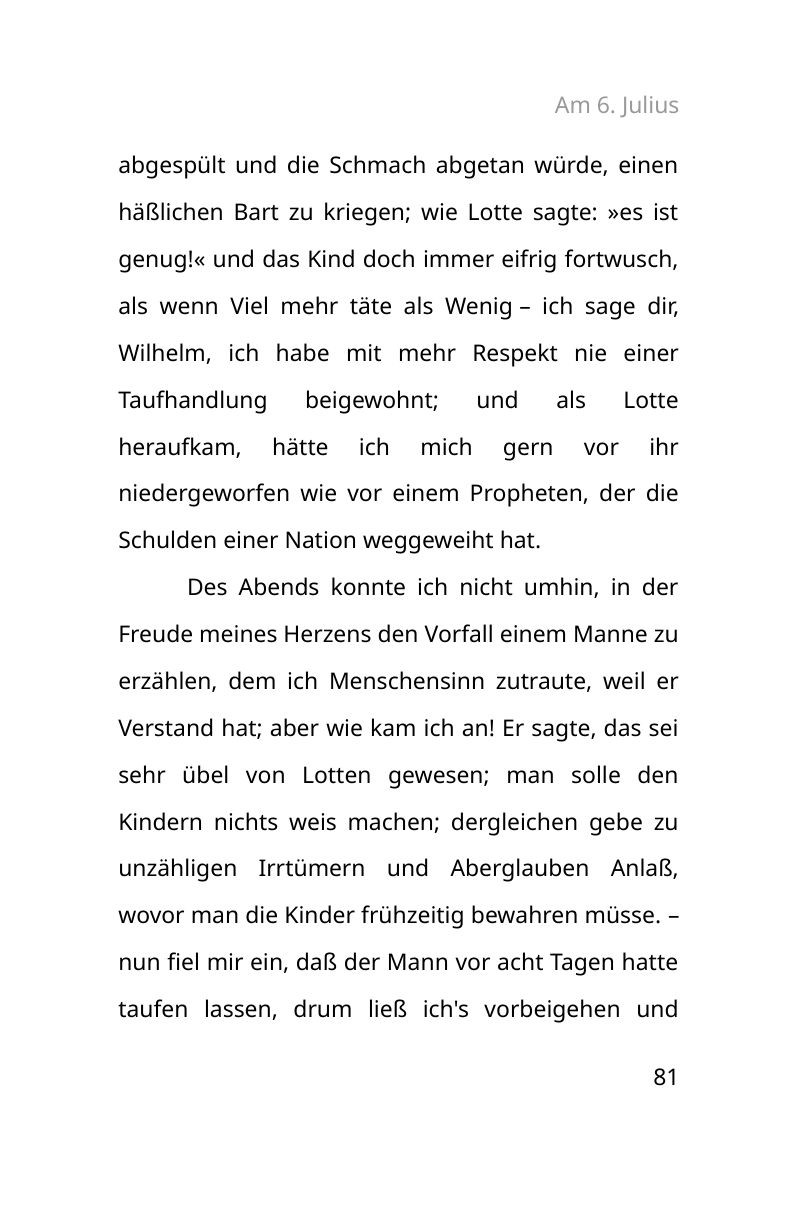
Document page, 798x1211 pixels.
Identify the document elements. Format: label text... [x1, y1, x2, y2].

text Des Abends konnte ich nicht umhin, in der Freude meines Herzens den Vorfall einem Manne zu erzählen, dem ich Menschensinn zutraute, weil er Verstand hat; aber wie kam ich an! Er sagte, das sei sehr übel von Lotten gewesen; man solle den Kindern nichts weis machen; dergleichen gebe zu unzähligen Irrtümern und Aberglauben Anlaß, wovor man die Kinder frühzeitig bewahren müsse. – nun fiel mir ein, daß der Mann vor acht Tagen hatte taufen lassen, drum ließ ich's vorbeigehen und [118, 571, 679, 1024]
text abgespült und die Schmach abgetan würde, einen häßlichen Bart zu kriegen; wie Lotte sagte: »es ist genug!« und das Kind doch immer eifrig fortwusch, als wenn Viel mehr täte als Wenig – ich sage dir, Wilhelm, ich habe mit mehr Respekt nie einer Taufhandlung beigewohnt; und als Lotte heraufkam, hätte ich mich gern vor ihr niedergeworfen wie vor einem Propheten, der die Schulden einer Nation weggeweiht hat. [118, 149, 679, 556]
